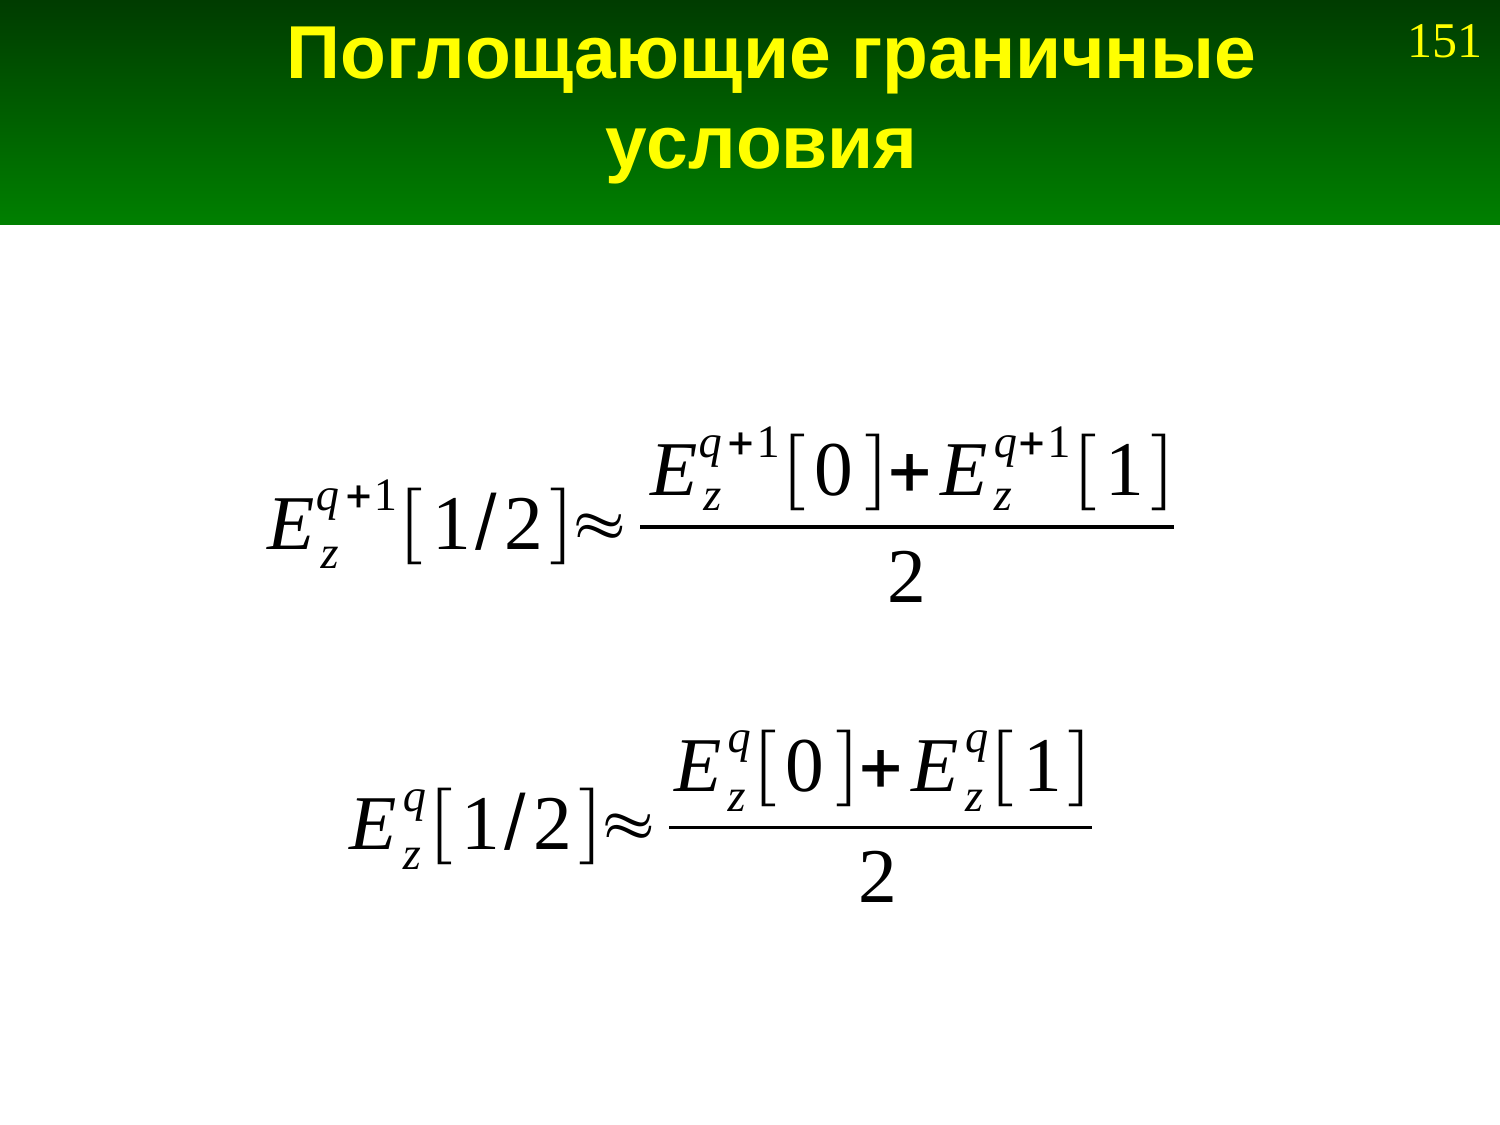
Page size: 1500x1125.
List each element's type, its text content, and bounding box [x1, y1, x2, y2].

title Поглощающие граничные условия [123, 0, 1399, 192]
chart [243, 413, 1196, 919]
